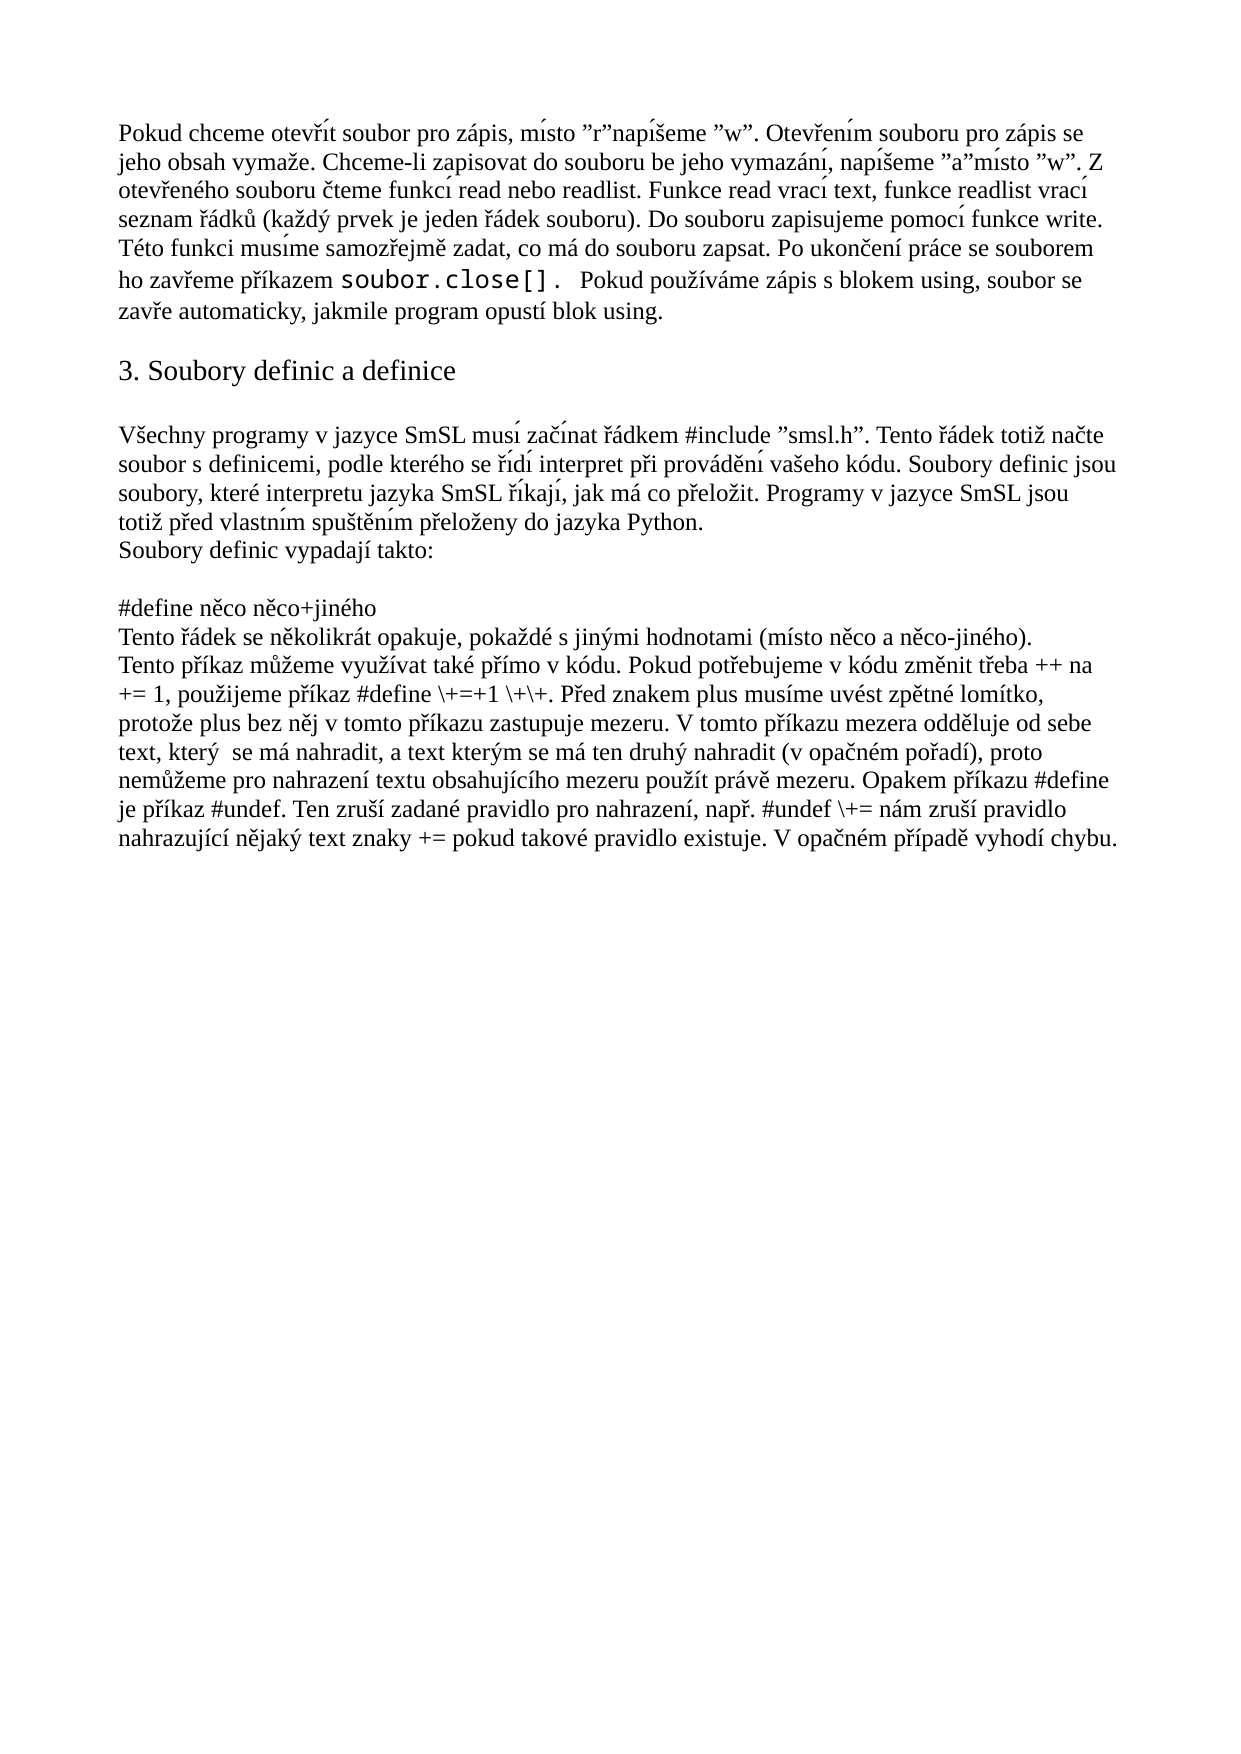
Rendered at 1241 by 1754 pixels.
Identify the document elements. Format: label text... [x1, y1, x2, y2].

text soubor s definicemi, podle kterého se řı́dı́ interpret při prováděnı́ vašeho kódu. Soubory definic jsou [118, 449, 1122, 478]
text seznam řádků (každý prvek je jeden řádek souboru). Do souboru zapisujeme pomocı́ funkce write. [118, 204, 1122, 233]
text soubory, které interpretu jazyka SmSL řı́kajı́, jak má co přeložit. Programy v jazyce SmSL jsou [118, 478, 1122, 507]
text Pokud chceme otevřı́t soubor pro zápis, mı́sto ”r”napı́šeme ”w”. Otevřenı́m souboru pro zápis se [118, 118, 1122, 147]
text totiž před vlastnı́m spuštěnı́m přeloženy do jazyka Python. [118, 507, 1122, 536]
text Soubory definic vypadají takto: [118, 536, 1122, 564]
text 3. Soubory definic a definice [118, 353, 1122, 387]
text otevřeného souboru čteme funkcı́ read nebo readlist. Funkce read vracı́ text, funkce readlist vracı́ [118, 176, 1122, 204]
text Této funkci musı́me samozřejmě zadat, co má do souboru zapsat. Po ukončení práce se souborem ho zavřeme příkazem soubor.close[]. Pokud používáme zápis s blokem using, soubor se zavře automaticky, jakmile program opustí blok using. [118, 233, 1122, 325]
text Všechny programy v jazyce SmSL musı́ začı́nat řádkem #include ”smsl.h”. Tento řádek totiž načte [118, 421, 1122, 449]
text Tento řádek se několikrát opakuje, pokaždé s jinými hodnotami (místo něco a něco-jiného). [118, 622, 1122, 651]
text Tento příkaz můžeme využívat také přímo v kódu. Pokud potřebujeme v kódu změnit třeba ++ na += 1, použijeme příkaz #define \+=+1 \+\+. Před znakem plus musíme uvést zpětné lomítko, protože plus bez něj v tomto příkazu zastupuje mezeru. V tomto příkazu mezera odděluje od sebe text, který se má nahradit, a text kterým se má ten druhý nahradit (v opačném pořadí), proto nemůžeme pro nahrazení textu obsahujícího mezeru použít právě mezeru. Opakem příkazu #define je příkaz #undef. Ten zruší zadané pravidlo pro nahrazení, např. #undef \+= nám zruší pravidlo nahrazující nějaký text znaky += pokud takové pravidlo existuje. V opačném případě vyhodí chybu. [118, 651, 1122, 852]
text jeho obsah vymaže. Chceme-li zapisovat do souboru be jeho vymazánı́, napı́šeme ”a”mı́sto ”w”. Z [118, 147, 1122, 176]
text #define něco něco+jiného [118, 593, 1122, 622]
